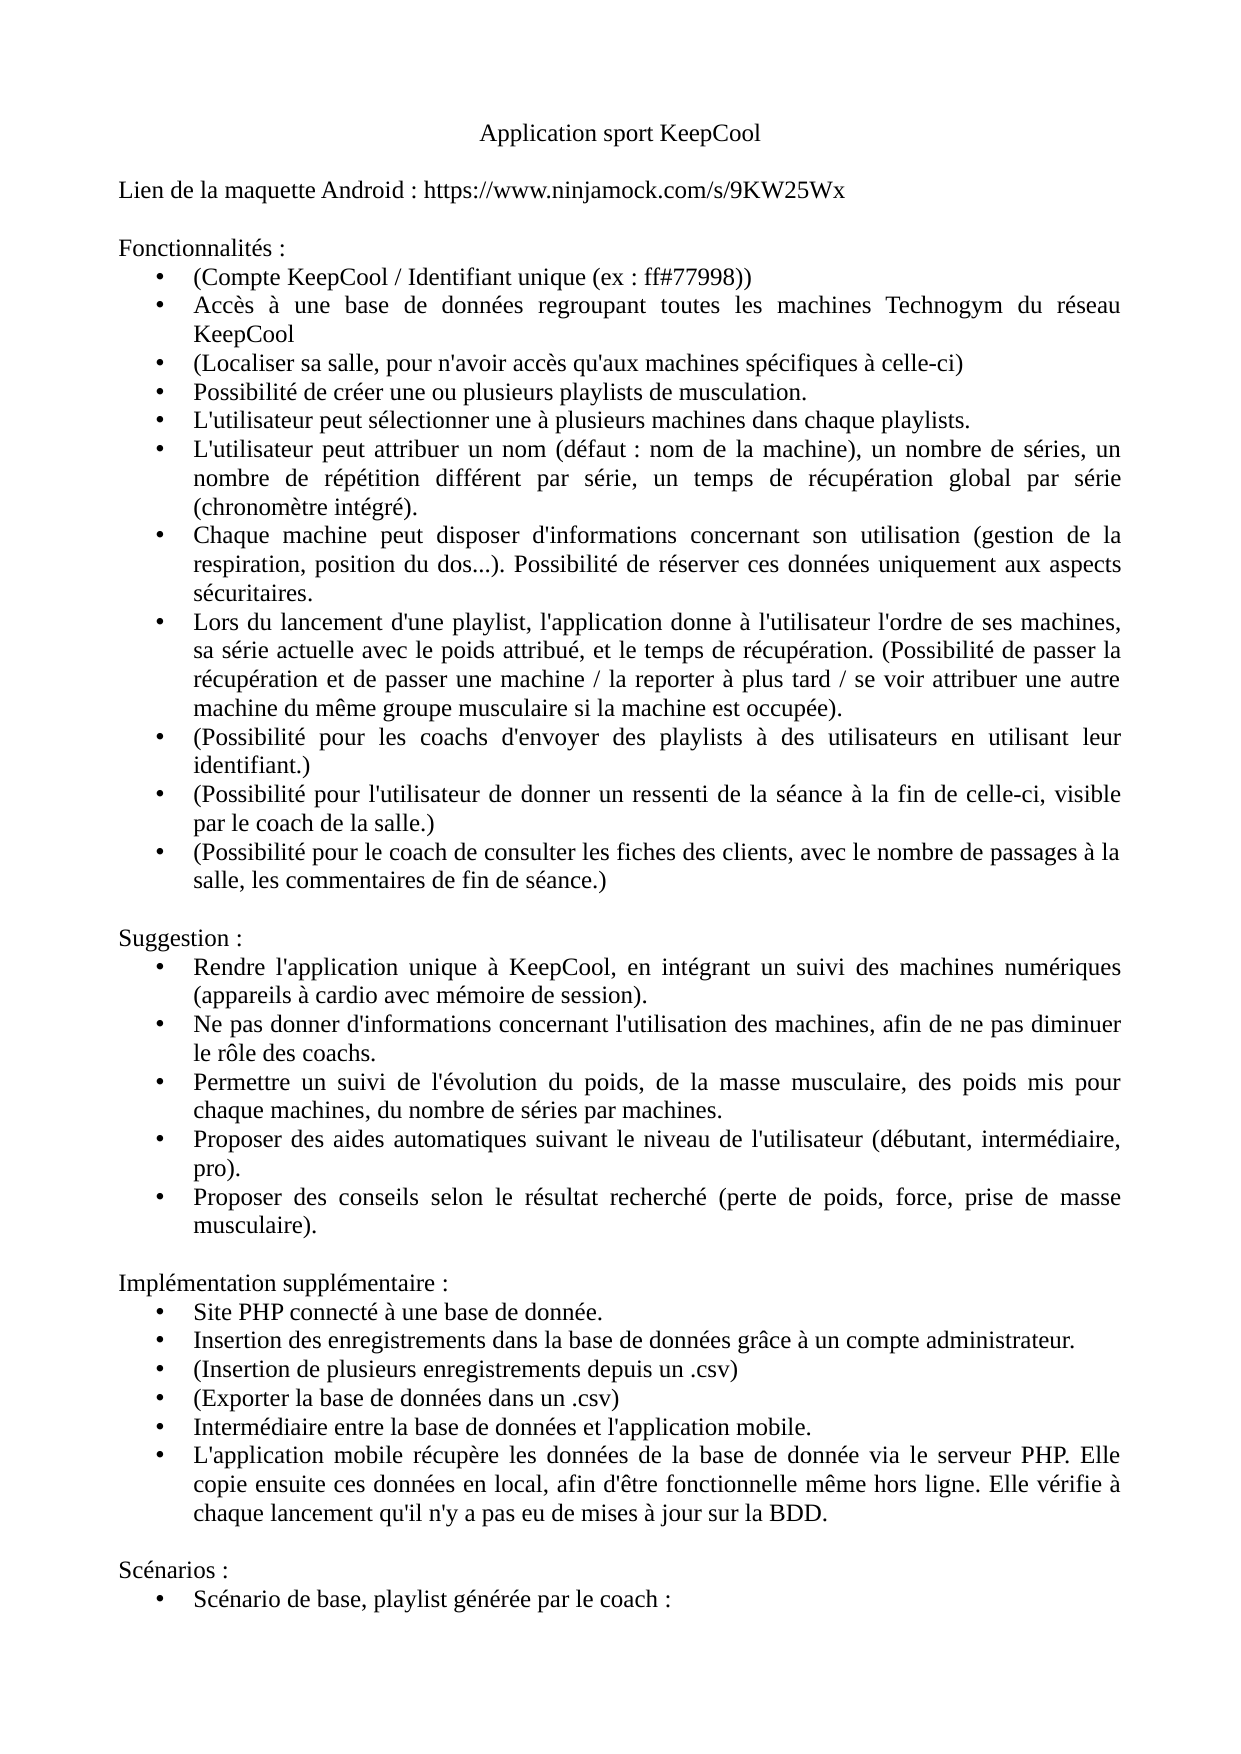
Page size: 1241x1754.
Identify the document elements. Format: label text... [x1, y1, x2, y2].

list Chaque machine peut disposer d'informations concernant son utilisation (gestion de la respiration, position du dos...). Possibilité de réserver ces données uniquement aux aspects sécuritaires. [156, 521, 1122, 607]
list (Possibilité pour les coachs d'envoyer des playlists à des utilisateurs en utilisant leur identifiant.) [156, 722, 1122, 779]
text Lien de la maquette Android : https://www.ninjamock.com/s/9KW25Wx [118, 176, 1122, 204]
list Rendre l'application unique à KeepCool, en intégrant un suivi des machines numériques (appareils à cardio avec mémoire de session). [156, 952, 1122, 1009]
list Intermédiaire entre la base de données et l'application mobile. [156, 1412, 1122, 1441]
text Implémentation supplémentaire : [118, 1268, 1122, 1297]
list (Insertion de plusieurs enregistrements depuis un .csv) [156, 1354, 1122, 1383]
list (Exporter la base de données dans un .csv) [156, 1383, 1122, 1412]
list L'application mobile récupère les données de la base de donnée via le serveur PHP. Elle copie ensuite ces données en local, afin d'être fonctionnelle même hors ligne. Elle vérifie à chaque lancement qu'il n'y a pas eu de mises à jour sur la BDD. [156, 1441, 1122, 1527]
text Fonctionnalités : [118, 233, 1122, 262]
list L'utilisateur peut sélectionner une à plusieurs machines dans chaque playlists. [156, 406, 1122, 434]
list Possibilité de créer une ou plusieurs playlists de musculation. [156, 377, 1122, 406]
text Application sport KeepCool [118, 118, 1122, 147]
list Accès à une base de données regroupant toutes les machines Technogym du réseau KeepCool [156, 291, 1122, 348]
list Proposer des aides automatiques suivant le niveau de l'utilisateur (débutant, intermédiaire, pro). [156, 1124, 1122, 1182]
list (Localiser sa salle, pour n'avoir accès qu'aux machines spécifiques à celle-ci) [156, 348, 1122, 377]
list (Possibilité pour le coach de consulter les fiches des clients, avec le nombre de passages à la salle, les commentaires de fin de séance.) [156, 837, 1122, 894]
list Insertion des enregistrements dans la base de données grâce à un compte administrateur. [156, 1326, 1122, 1354]
text Scénarios : [118, 1556, 1122, 1584]
list (Compte KeepCool / Identifiant unique (ex : ff#77998)) [156, 262, 1122, 291]
list Lors du lancement d'une playlist, l'application donne à l'utilisateur l'ordre de ses machines, sa série actuelle avec le poids attribué, et le temps de récupération. (Possibilité de passer la récupération et de passer une machine / la reporter à plus tard / se voir attribuer une autre machine du même groupe musculaire si la machine est occupée). [156, 607, 1122, 722]
list Scénario de base, playlist générée par le coach : [156, 1584, 1122, 1613]
list Site PHP connecté à une base de donnée. [156, 1297, 1122, 1326]
list L'utilisateur peut attribuer un nom (défaut : nom de la machine), un nombre de séries, un nombre de répétition différent par série, un temps de récupération global par série (chronomètre intégré). [156, 434, 1122, 521]
list Permettre un suivi de l'évolution du poids, de la masse musculaire, des poids mis pour chaque machines, du nombre de séries par machines. [156, 1067, 1122, 1124]
text Suggestion : [118, 923, 1122, 952]
list (Possibilité pour l'utilisateur de donner un ressenti de la séance à la fin de celle-ci, visible par le coach de la salle.) [156, 779, 1122, 837]
list Ne pas donner d'informations concernant l'utilisation des machines, afin de ne pas diminuer le rôle des coachs. [156, 1009, 1122, 1067]
list Proposer des conseils selon le résultat recherché (perte de poids, force, prise de masse musculaire). [156, 1182, 1122, 1239]
